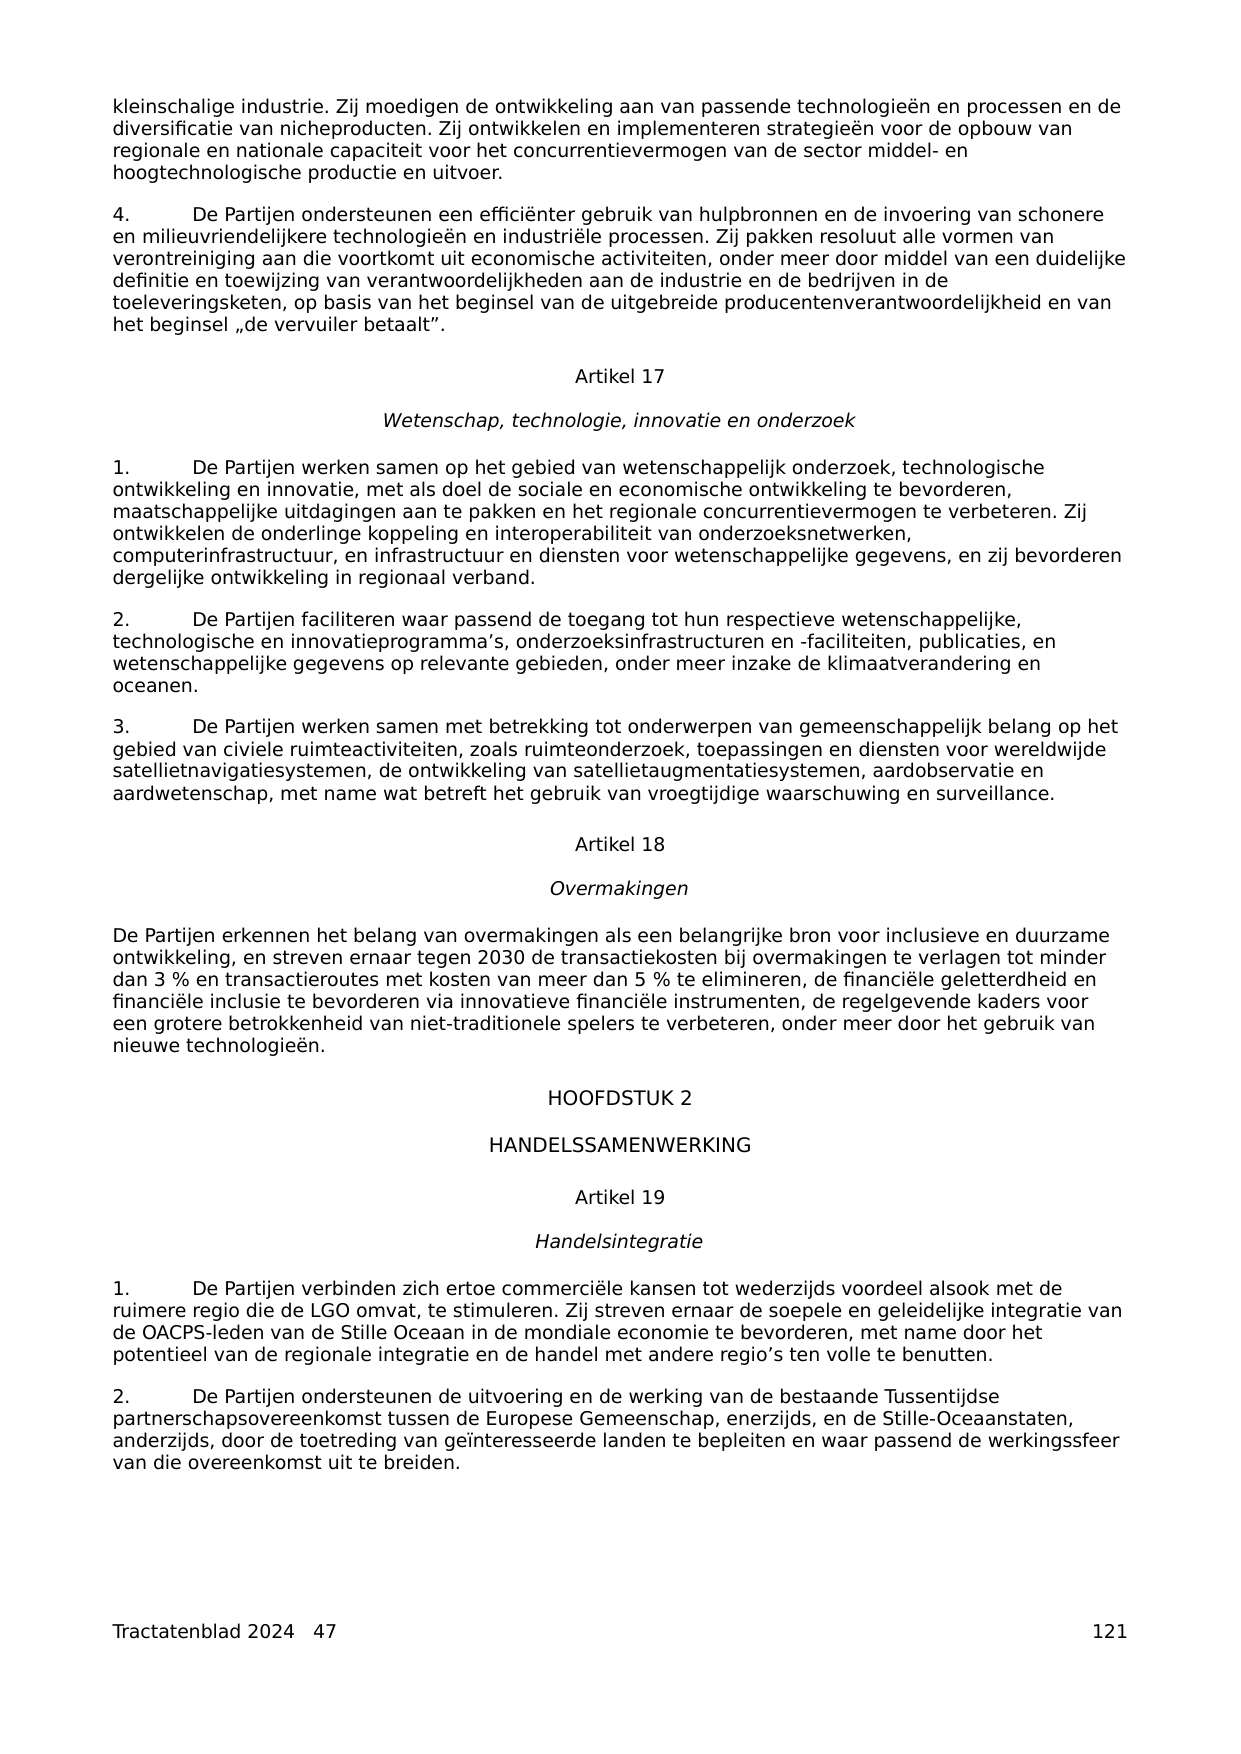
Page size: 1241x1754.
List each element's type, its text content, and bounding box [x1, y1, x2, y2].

subtitle Artikel 19 Handelsintegratie [112, 1187, 1128, 1253]
subtitle HOOFDSTUK 2 HANDELSSAMENWERKING [112, 1087, 1128, 1157]
text 2. De Partijen faciliteren waar passend de toegang tot hun respectieve wetenschappelijke, technologische en innovatieprogramma’s, onderzoeksinfrastructuren en -faciliteiten, publicaties, en wetenschappelijke gegevens op relevante gebieden, onder meer inzake de klimaatverandering en oceanen. [112, 608, 1128, 696]
text 3. De Partijen werken samen met betrekking tot onderwerpen van gemeenschappelijk belang op het gebied van civiele ruimteactiviteiten, zoals ruimteonderzoek, toepassingen en diensten voor wereldwijde satellietnavigatiesystemen, de ontwikkeling van satellietaugmentatiesystemen, aardobservatie en aardwetenschap, met name wat betreft het gebruik van vroegtijdige waarschuwing en surveillance. [112, 716, 1128, 804]
text 2. De Partijen ondersteunen de uitvoering en de werking van de bestaande Tussentijdse partnerschapsovereenkomst tussen de Europese Gemeenschap, enerzijds, en de Stille-Oceaanstaten, anderzijds, door de toetreding van geïnteresseerde landen te bepleiten en waar passend de werkingssfeer van die overeenkomst uit te breiden. [112, 1386, 1128, 1474]
text 1. De Partijen werken samen op het gebied van wetenschappelijk onderzoek, technologische ontwikkeling en innovatie, met als doel de sociale en economische ontwikkeling te bevorderen, maatschappelijke uitdagingen aan te pakken en het regionale concurrentievermogen te verbeteren. Zij ontwikkelen de onderlinge koppeling en interoperabiliteit van onderzoeksnetwerken, computerinfrastructuur, en infrastructuur en diensten voor wetenschappelijke gegevens, en zij bevorderen dergelijke ontwikkeling in regionaal verband. [112, 457, 1128, 588]
subtitle Artikel 18 Overmakingen [112, 834, 1128, 900]
text De Partijen erkennen het belang van overmakingen als een belangrijke bron voor inclusieve en duurzame ontwikkeling, en streven ernaar tegen 2030 de transactiekosten bij overmakingen te verlagen tot minder dan 3 % en transactieroutes met kosten van meer dan 5 % te elimineren, de financiële geletterdheid en financiële inclusie te bevorderen via innovatieve financiële instrumenten, de regelgevende kaders voor een grotere betrokkenheid van niet-traditionele spelers te verbeteren, onder meer door het gebruik van nieuwe technologieën. [112, 925, 1128, 1057]
subtitle Artikel 17 Wetenschap, technologie, innovatie en onderzoek [112, 366, 1128, 432]
text 4. De Partijen ondersteunen een efficiënter gebruik van hulpbronnen en de invoering van schonere en milieuvriendelijkere technologieën en industriële processen. Zij pakken resoluut alle vormen van verontreiniging aan die voortkomt uit economische activiteiten, onder meer door middel van een duidelijke definitie en toewijzing van verantwoordelijkheden aan de industrie en de bedrijven in de toeleveringsketen, op basis van het beginsel van de uitgebreide producentenverantwoordelijkheid en van het beginsel „de vervuiler betaalt”. [112, 204, 1128, 336]
text kleinschalige industrie. Zij moedigen de ontwikkeling aan van passende technologieën en processen en de diversificatie van nicheproducten. Zij ontwikkelen en implementeren strategieën voor de opbouw van regionale en nationale capaciteit voor het concurrentievermogen van de sector middel- en hoogtechnologische productie en uitvoer. [112, 96, 1128, 184]
text 1. De Partijen verbinden zich ertoe commerciële kansen tot wederzijds voordeel alsook met de ruimere regio die de LGO omvat, te stimuleren. Zij streven ernaar de soepele en geleidelijke integratie van de OACPS-leden van de Stille Oceaan in de mondiale economie te bevorderen, met name door het potentieel van de regionale integratie en de handel met andere regio’s ten volle te benutten. [112, 1278, 1128, 1366]
